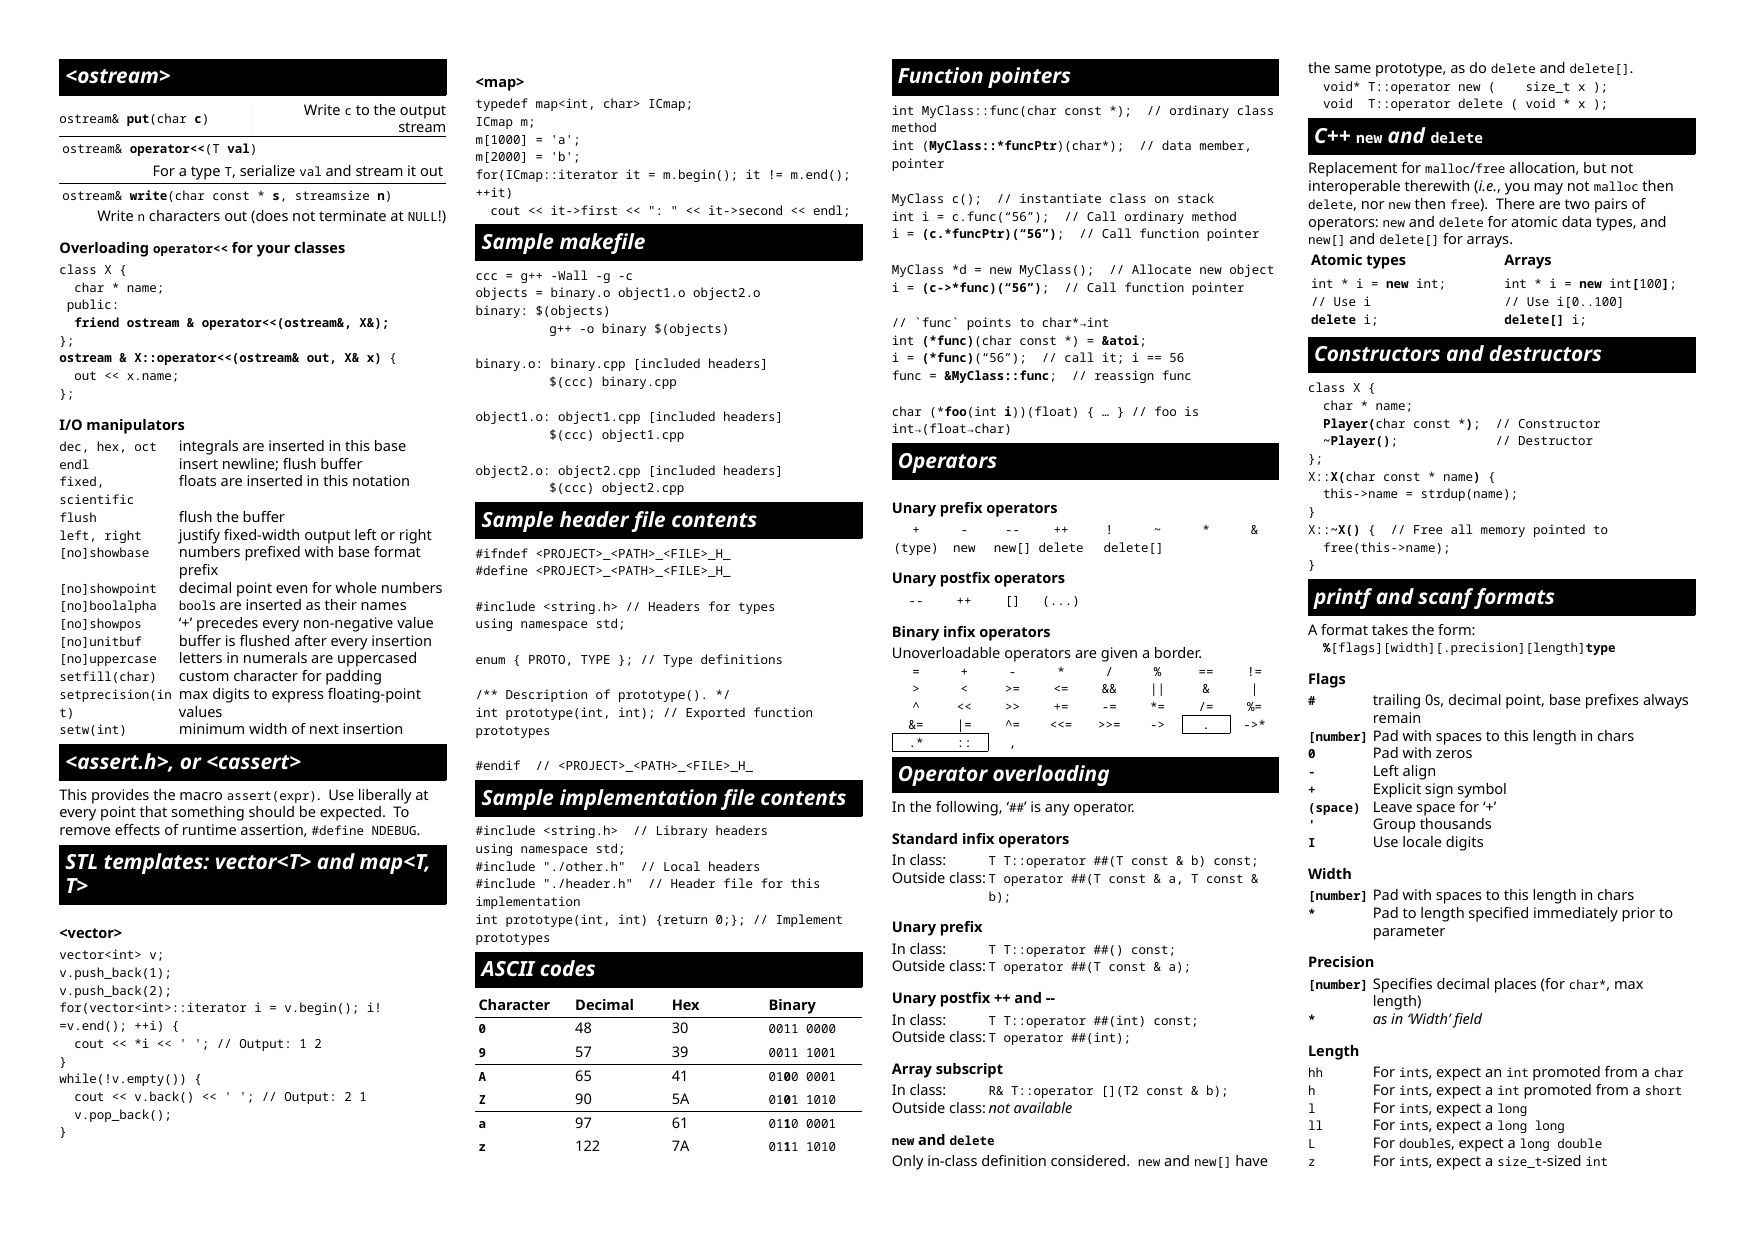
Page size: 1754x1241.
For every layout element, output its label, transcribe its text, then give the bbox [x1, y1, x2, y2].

subtitle Length [1308, 1028, 1695, 1063]
table_header -- [988, 520, 1037, 538]
table_cell For ints, expect a long long [1373, 1117, 1694, 1134]
table_cell justify fixed-width output left or right [179, 526, 446, 543]
text binary.o: binary.cpp [included headers] [475, 354, 862, 372]
text }; [1308, 449, 1695, 467]
table_cell setw(int) [59, 721, 179, 738]
table_header In class: [892, 851, 988, 869]
table_cell new [940, 538, 988, 556]
table_cell T operator ##(int); [988, 1029, 1278, 1046]
subtitle Overloading operator<< for your classes [59, 225, 446, 260]
text }; [59, 384, 446, 402]
table_header ~ [1133, 520, 1182, 538]
text public: [59, 296, 446, 313]
text int i = c.func(“56”); // Call ordinary method [892, 207, 1278, 225]
table_header + [892, 520, 940, 538]
text g++ -o binary $(objects) [475, 319, 862, 337]
text ICmap m; [475, 112, 862, 130]
text for(ICmap::iterator it = m.begin(); it != m.end(); ++it) [475, 165, 862, 201]
subtitle new and delete [892, 1117, 1278, 1152]
text void T::operator delete ( void * x ); [1308, 94, 1695, 112]
text func = &MyClass::func; // reassign func [892, 366, 1278, 384]
text } [59, 1123, 446, 1140]
table_cell &= [892, 715, 940, 733]
subtitle Function pointers [893, 60, 1278, 95]
text } [59, 1052, 446, 1069]
table_cell Outside class: [892, 958, 988, 975]
table_header Character [475, 993, 572, 1017]
table_cell [no]unitbuf [59, 632, 179, 650]
table_cell 0 [475, 1018, 572, 1040]
table_cell Pad with spaces to this length in chars [1373, 727, 1694, 745]
table_header ostream& put(char c) [59, 101, 252, 136]
subtitle Constructors and destructors [1309, 338, 1695, 372]
table_cell setfill(char) [59, 668, 179, 685]
table_header ++ [1037, 520, 1085, 538]
table_cell Use locale digits [1373, 833, 1694, 851]
text i = (*func)(“56”); // call it; i == 56 [892, 349, 1278, 366]
table_cell not available [988, 1099, 1278, 1117]
table_cell .* [893, 734, 940, 751]
table_cell *= [1133, 697, 1182, 715]
table_cell flush [59, 508, 179, 526]
table_cell - [1308, 763, 1373, 780]
subtitle Operators [893, 444, 1278, 479]
text int MyClass::func(char const *); // ordinary class method [892, 101, 1278, 136]
text v.pop_back(); [59, 1105, 446, 1123]
text the same prototype, as do delete and delete[]. [1308, 59, 1695, 77]
table_header / [1085, 662, 1133, 679]
subtitle Width [1308, 851, 1695, 886]
table_cell [no]showbase [59, 544, 179, 579]
table_cell floats are inserted in this notation [179, 473, 446, 508]
table_header [number] [1308, 886, 1373, 904]
table_header R& T::operator [](T2 const & b); [988, 1082, 1278, 1099]
text enum { PROTO, TYPE }; // Type definitions [475, 650, 862, 668]
table_header T T::operator ##() const; [988, 940, 1278, 958]
table_header [1133, 591, 1182, 609]
table_cell <= [1037, 680, 1085, 697]
text char * name; [1308, 396, 1695, 414]
text #include <string.h> // Headers for types [475, 597, 862, 615]
text friend ostream & operator<<(ostream&, X&); [59, 313, 446, 331]
text ~Player(); // Destructor [1308, 432, 1695, 449]
table_cell max digits to express floating-point values [179, 685, 446, 721]
text objects = binary.o object1.o object2.o [475, 284, 862, 301]
table_cell For ints, expect a long [1373, 1099, 1694, 1117]
table_header [] [988, 591, 1036, 609]
table_cell ^ [892, 697, 940, 715]
table_cell 30 [669, 1018, 765, 1040]
text free(this->name); [1308, 538, 1695, 556]
table_cell [1037, 733, 1085, 751]
table_cell [no]boolalpha [59, 597, 179, 614]
text #ifndef <PROJECT>_<PATH>_<FILE>_H_ [475, 544, 862, 562]
table_cell [1085, 733, 1133, 751]
table_cell int * i = new int; // Use i delete i; [1308, 272, 1501, 331]
table_header [number] [1308, 975, 1373, 1010]
table_cell endl [59, 455, 179, 473]
table_header In class: [892, 1011, 988, 1028]
table_cell 0110 0001 [765, 1112, 862, 1135]
table_header ++ [940, 591, 988, 609]
table_cell + [1308, 780, 1373, 798]
table_cell [no]uppercase [59, 650, 179, 667]
text i = (c.*funcPtr)(“56”); // Call function pointer [892, 225, 1278, 242]
table_cell For doubles, expect a long double [1373, 1134, 1694, 1152]
table_header dec, hex, oct [59, 437, 179, 455]
table_cell Pad with zeros [1373, 745, 1694, 762]
text int prototype(int, int) {return 0;}; // Implement prototypes [475, 910, 862, 946]
table_cell l [1308, 1099, 1373, 1117]
table_cell . [1183, 716, 1230, 733]
subtitle <assert.h>, or <cassert> [60, 745, 446, 780]
table_cell ostream& write(char const * s, streamsize n) [59, 184, 446, 207]
table_cell 65 [572, 1065, 669, 1088]
table_cell [no]showpoint [59, 579, 179, 597]
table_header In class: [892, 1082, 988, 1099]
text MyClass c(); // instantiate class on stack [892, 189, 1278, 207]
table_cell |= [940, 715, 988, 733]
text class X { [59, 260, 446, 278]
table_cell -> [1133, 715, 1182, 733]
text class X { [1308, 378, 1695, 396]
text $(ccc) object1.cpp [475, 425, 862, 443]
table_cell >= [988, 680, 1037, 697]
text This provides the macro assert(expr). Use liberally at every point that something should be expected. To remove effects of runtime assertion, #define NDEBUG. [59, 786, 446, 839]
table_header # [1308, 692, 1373, 727]
subtitle C++ new and delete [1309, 119, 1695, 154]
table_cell ‘+’ precedes every non-negative value [179, 614, 446, 632]
table_cell || [1133, 680, 1182, 697]
text ccc = g++ -Wall -g -c [475, 266, 862, 284]
subtitle Sample makefile [476, 225, 862, 260]
table_cell For a type T, serialize val and stream it out [59, 160, 446, 183]
text #include <string.h> // Library headers [475, 822, 862, 839]
table_cell setprecision(int) [59, 685, 179, 721]
table_cell | [1230, 680, 1278, 697]
text Player(char const *); // Constructor [1308, 414, 1695, 432]
text int (*func)(char const *) = &atoi; [892, 331, 1278, 349]
table_cell 57 [572, 1040, 669, 1064]
subtitle Standard infix operators [892, 816, 1278, 851]
subtitle Operator overloading [893, 758, 1278, 792]
table_cell [1230, 538, 1278, 556]
text In the following, ‘##’ is any operator. [892, 798, 1278, 816]
table_header + [940, 662, 988, 679]
table_cell += [1037, 697, 1085, 715]
text object1.o: object1.cpp [included headers] [475, 408, 862, 425]
table_cell h [1308, 1081, 1373, 1099]
table_cell A [475, 1065, 572, 1088]
table_cell & [1182, 680, 1230, 697]
table_cell 61 [669, 1112, 765, 1135]
table_cell ll [1308, 1117, 1373, 1134]
table_cell L [1308, 1134, 1373, 1152]
table_cell Pad to length specified immediately prior to parameter [1373, 904, 1694, 939]
table_header trailing 0s, decimal point, base prefixes always remain [1373, 692, 1694, 727]
text #include "./other.h" // Local headers [475, 857, 862, 875]
table_cell Z [475, 1088, 572, 1111]
text /** Description of prototype(). */ [475, 686, 862, 703]
table_header - [988, 662, 1037, 679]
subtitle <map> [475, 59, 862, 94]
table_header hh [1308, 1064, 1373, 1081]
text out << x.name; [59, 366, 446, 384]
text Only in-class definition considered. new and new[] have [892, 1152, 1278, 1170]
table_cell Write n characters out (does not terminate at NULL!) [59, 207, 446, 225]
table_header ! [1085, 520, 1133, 538]
text X::X(char const * name) { [1308, 467, 1695, 485]
text v.push_back(1); [59, 963, 446, 981]
table_cell For ints, expect a int promoted from a short [1373, 1081, 1694, 1099]
table_header = [892, 662, 940, 679]
table_header != [1230, 662, 1278, 679]
table_header T T::operator ##(T const & b) const; [988, 851, 1278, 869]
table_cell && [1085, 680, 1133, 697]
subtitle Unary postfix operators [892, 556, 1278, 591]
table_header Binary [765, 993, 862, 1017]
subtitle Flags [1308, 656, 1695, 692]
table_cell 0100 0001 [765, 1065, 862, 1088]
text X::~X() { // Free all memory pointed to [1308, 520, 1695, 538]
table_cell Outside class: [892, 1099, 988, 1117]
table_header * [1037, 662, 1085, 679]
table_cell minimum width of next insertion [179, 721, 446, 738]
table_header - [940, 520, 988, 538]
table_cell 9 [475, 1040, 572, 1064]
text }; [59, 331, 446, 349]
table_cell * [1308, 1010, 1373, 1028]
subtitle Sample implementation file contents [476, 781, 862, 816]
table_header T T::operator ##(int) const; [988, 1011, 1278, 1028]
subtitle Binary infix operators [892, 609, 1278, 644]
table_header integrals are inserted in this base [179, 437, 446, 455]
subtitle <ostream> [60, 60, 446, 95]
text MyClass *d = new MyClass(); // Allocate new object [892, 260, 1278, 278]
text } [1308, 502, 1695, 520]
text object2.o: object2.cpp [included headers] [475, 461, 862, 478]
text #include "./header.h" // Header file for this implementation [475, 875, 862, 910]
table_cell (type) [892, 538, 940, 556]
table_header * [1182, 520, 1230, 538]
text void* T::operator new ( size_t x ); [1308, 77, 1695, 94]
text char (*foo(int i))(float) { … } // foo is int→(float→char) [892, 402, 1278, 437]
table_cell -= [1085, 697, 1133, 715]
subtitle printf and scanf formats [1309, 580, 1695, 615]
table_cell ^= [988, 715, 1037, 733]
table_cell Outside class: [892, 869, 988, 904]
table_cell 122 [572, 1135, 669, 1158]
table_cell 48 [572, 1018, 669, 1040]
text int prototype(int, int); // Exported function prototypes [475, 703, 862, 739]
table_cell int * i = new int[100]; // Use i[0..100] delete[] i; [1501, 272, 1695, 331]
table_cell custom character for padding [179, 668, 446, 685]
table_cell 39 [669, 1040, 765, 1064]
text // `func` points to char*→int [892, 313, 1278, 331]
table_cell [1230, 733, 1278, 751]
table_cell ' [1308, 816, 1373, 833]
table_cell 0111 1010 [765, 1135, 862, 1158]
subtitle I/O manipulators [59, 402, 446, 437]
table_cell > [892, 680, 940, 697]
text } [1308, 556, 1695, 573]
text binary: $(objects) [475, 301, 862, 319]
text ostream & X::operator<<(ostream& out, X& x) { [59, 349, 446, 366]
table_header For ints, expect an int promoted from a char [1373, 1064, 1694, 1081]
table_header [1230, 591, 1278, 609]
table_cell z [475, 1135, 572, 1158]
table_cell [1182, 734, 1230, 751]
table_cell as in ‘Width’ field [1373, 1010, 1694, 1028]
table_cell [1133, 733, 1182, 751]
table_cell fixed, scientific [59, 473, 179, 508]
table_cell 5A [669, 1088, 765, 1111]
text #define <PROJECT>_<PATH>_<FILE>_H_ [475, 562, 862, 579]
table_header % [1133, 662, 1182, 679]
table_cell numbers prefixed with base format prefix [179, 544, 446, 579]
table_header Arrays [1501, 248, 1695, 272]
table_header In class: [892, 940, 988, 958]
table_cell 7A [669, 1135, 765, 1158]
table_cell , [989, 733, 1037, 751]
table_cell flush the buffer [179, 508, 446, 526]
text Unoverloadable operators are given a border. [892, 644, 1278, 662]
table_cell [no]showpos [59, 614, 179, 632]
text for(vector<int>::iterator i = v.begin(); i!=v.end(); ++i) { [59, 999, 446, 1034]
text m[1000] = 'a'; [475, 130, 862, 148]
subtitle STL templates: vector<T> and map<T, T> [60, 846, 446, 904]
table_header Decimal [572, 993, 669, 1017]
table_cell buffer is flushed after every insertion [179, 632, 446, 650]
table_cell [1182, 538, 1230, 556]
table_header & [1230, 520, 1278, 538]
table_cell Explicit sign symbol [1373, 780, 1694, 798]
table_cell :: [940, 734, 988, 751]
table_header == [1182, 662, 1230, 679]
text using namespace std; [475, 839, 862, 857]
table_cell insert newline; flush buffer [179, 455, 446, 473]
text v.push_back(2); [59, 981, 446, 999]
subtitle Unary postfix ++ and -- [892, 975, 1278, 1011]
table_cell z [1308, 1152, 1373, 1170]
text #endif // <PROJECT>_<PATH>_<FILE>_H_ [475, 756, 862, 774]
text this->name = strdup(name); [1308, 485, 1695, 502]
table_header [1085, 591, 1133, 609]
subtitle ASCII codes [476, 953, 862, 987]
table_header (...) [1036, 591, 1085, 609]
table_cell I [1308, 833, 1373, 851]
text cout << it->first << ": " << it->second << endl; [475, 201, 862, 218]
table_cell << [940, 697, 988, 715]
table_cell 0011 1001 [765, 1040, 862, 1064]
text char * name; [59, 278, 446, 296]
text $(ccc) object2.cpp [475, 478, 862, 496]
table_cell [number] [1308, 727, 1373, 745]
table_cell For ints, expect a size_t-sized int [1373, 1152, 1694, 1170]
table_cell (space) [1308, 798, 1373, 816]
table_header Specifies decimal places (for char*, max length) [1373, 975, 1694, 1010]
table_cell delete [1037, 538, 1085, 556]
table_header Pad with spaces to this length in chars [1373, 886, 1694, 904]
table_cell Outside class: [892, 1029, 988, 1046]
table_cell delete[] [1085, 538, 1182, 556]
text typedef map<int, char> ICmap; [475, 94, 862, 112]
text Replacement for malloc/free allocation, but not interoperable therewith (i.e., you may not malloc then delete, nor new then free). There are two pairs of operators: new and delete for atomic data types, and new[] and delete[] for arrays. [1308, 160, 1695, 248]
text %[flags][width][.precision][length]type [1308, 638, 1695, 656]
table_cell * [1308, 904, 1373, 939]
text $(ccc) binary.cpp [475, 372, 862, 390]
subtitle Unary prefix operators [892, 485, 1278, 520]
table_cell T operator ##(T const & a); [988, 958, 1278, 975]
table_cell T operator ##(T const & a, T const & b); [988, 869, 1278, 904]
table_cell 97 [572, 1112, 669, 1135]
table_cell left, right [59, 526, 179, 543]
table_cell 90 [572, 1088, 669, 1111]
subtitle Array subscript [892, 1046, 1278, 1082]
subtitle <vector> [59, 910, 446, 946]
table_cell <<= [1037, 715, 1085, 733]
subtitle Unary prefix [892, 904, 1278, 940]
table_cell Leave space for ‘+’ [1373, 798, 1694, 816]
table_cell /= [1182, 697, 1230, 715]
table_cell new[] [988, 538, 1037, 556]
table_cell a [475, 1112, 572, 1135]
text m[2000] = 'b'; [475, 148, 862, 165]
table_cell Left align [1373, 763, 1694, 780]
table_cell >> [988, 697, 1037, 715]
table_cell 0 [1308, 745, 1373, 762]
text while(!v.empty()) { [59, 1069, 446, 1087]
table_header -- [892, 591, 940, 609]
table_cell bools are inserted as their names [179, 597, 446, 614]
table_header Atomic types [1308, 248, 1501, 272]
table_cell >>= [1085, 715, 1133, 733]
table_header Write c to the output stream [253, 101, 446, 136]
text A format takes the form: [1308, 621, 1695, 638]
table_cell 0011 0000 [765, 1018, 862, 1040]
table_cell Group thousands [1373, 816, 1694, 833]
text vector<int> v; [59, 946, 446, 963]
text cout << *i << ' '; // Output: 1 2 [59, 1034, 446, 1052]
text cout << v.back() << ' '; // Output: 2 1 [59, 1087, 446, 1105]
table_cell decimal point even for whole numbers [179, 579, 446, 597]
text i = (c->*func)(“56”); // Call function pointer [892, 278, 1278, 296]
text using namespace std; [475, 615, 862, 632]
text int (MyClass::*funcPtr)(char*); // data member, pointer [892, 136, 1278, 172]
table_cell ostream& operator<<(T val) [59, 137, 446, 160]
table_cell %= [1230, 697, 1278, 715]
table_cell < [940, 680, 988, 697]
subtitle Sample header file contents [476, 503, 862, 538]
table_cell 0101 1010 [765, 1088, 862, 1111]
subtitle Precision [1308, 939, 1695, 975]
table_cell ->* [1231, 715, 1278, 733]
table_cell letters in numerals are uppercased [179, 650, 446, 667]
table_header Hex [669, 993, 765, 1017]
table_cell 41 [669, 1065, 765, 1088]
table_header [1182, 591, 1230, 609]
